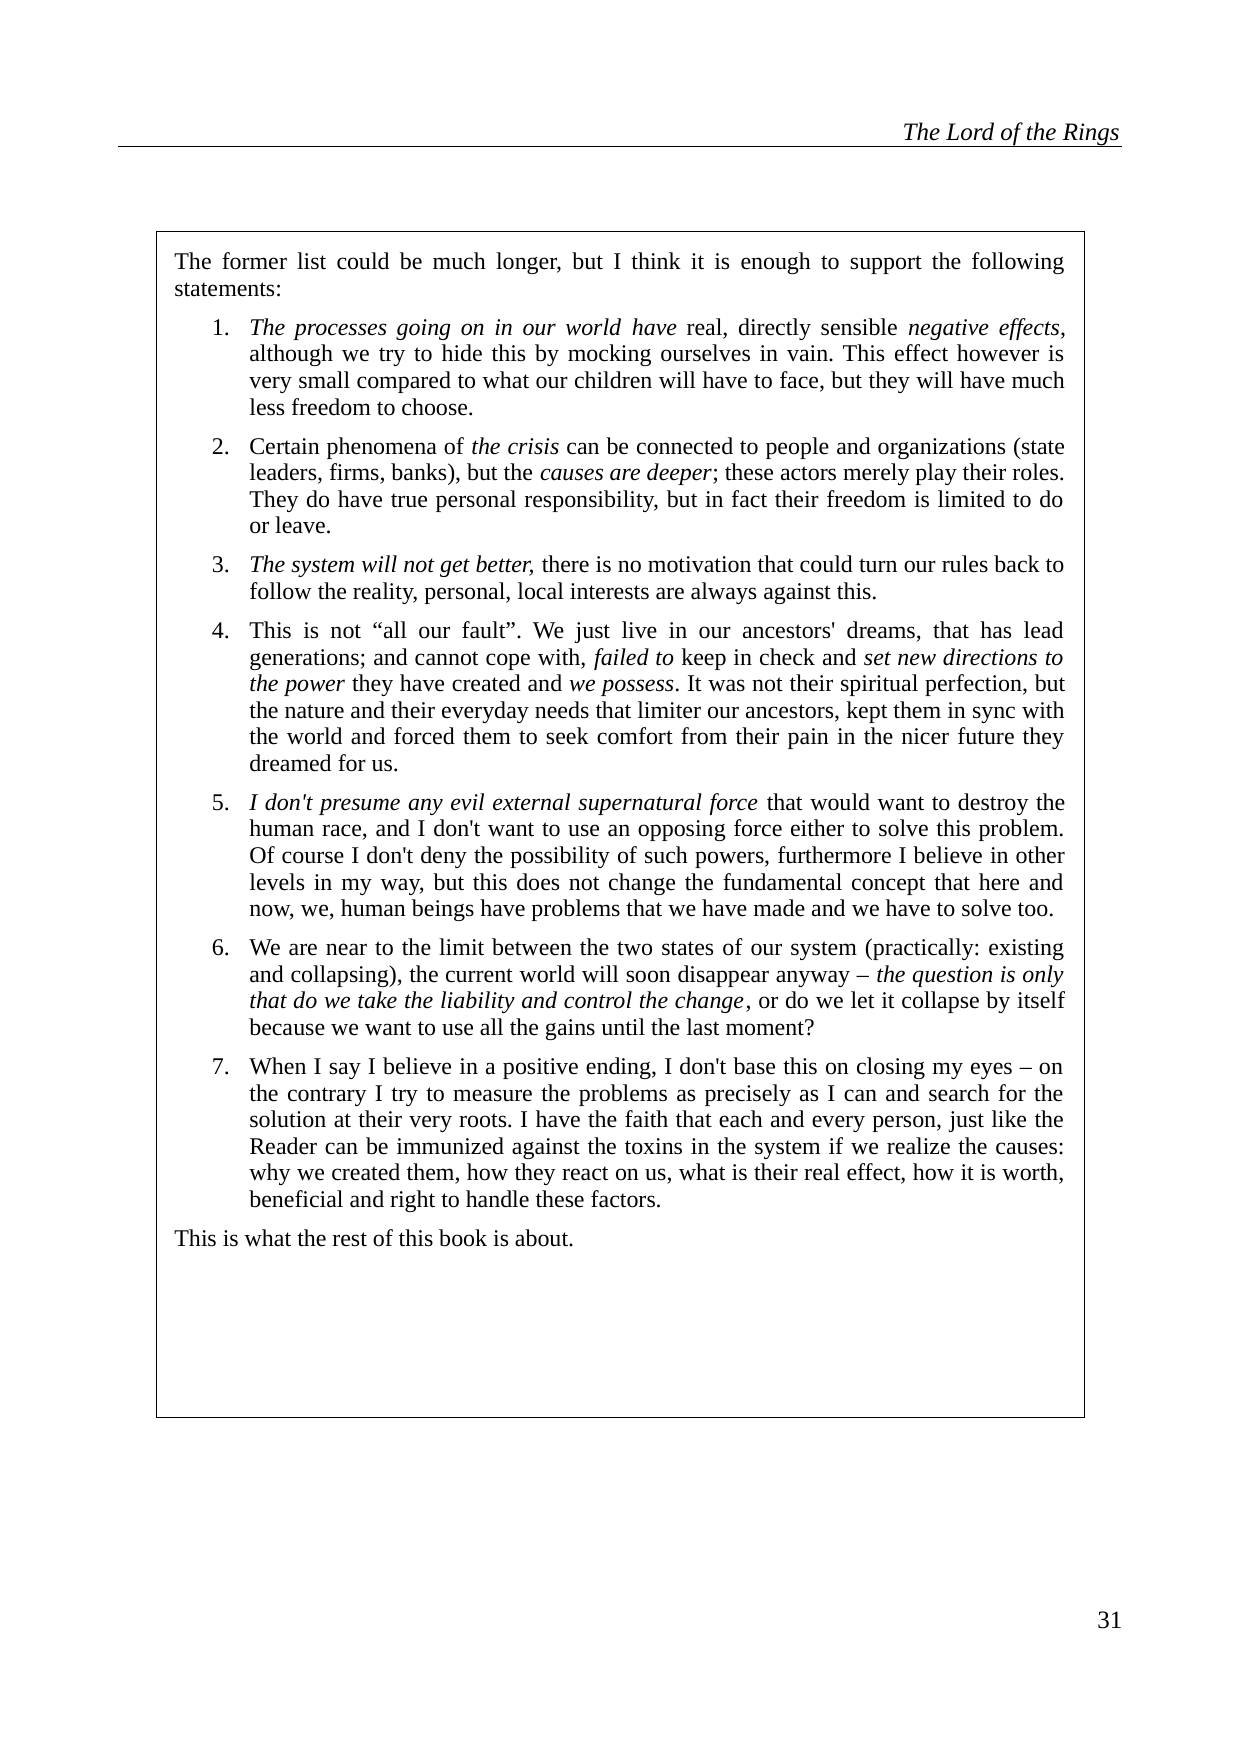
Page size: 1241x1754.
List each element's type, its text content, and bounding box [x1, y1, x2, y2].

list Certain phenomena of the crisis can be connected to people and organizations (state leaders, firms, banks), but the causes are deeper; these actors merely play their roles. They do have true personal responsibility, but in fact their freedom is limited to do or leave. [212, 433, 1066, 539]
text The former list could be much longer, but I think it is enough to support the following statements: [174, 248, 1066, 301]
list I don't presume any evil external supernatural force that would want to destroy the human race, and I don't want to use an opposing force either to solve this problem. Of course I don't deny the possibility of such powers, furthermore I believe in other levels in my way, but this does not change the fundamental concept that here and now, we, human beings have problems that we have made and we have to solve too. [212, 789, 1066, 922]
list The processes going on in our world have real, directly sensible negative effects, although we try to hide this by mocking ourselves in vain. This effect however is very small compared to what our children will have to face, but they will have much less freedom to choose. [212, 314, 1066, 420]
list The system will not get better, there is no motivation that could turn our rules back to follow the reality, personal, local interests are always against this. [212, 551, 1066, 604]
text This is what the rest of this book is about. [174, 1225, 1066, 1251]
list When I say I believe in a positive ending, I don't base this on closing my eyes – on the contrary I try to measure the problems as precisely as I can and search for the solution at their very roots. I have the faith that each and every person, just like the Reader can be immunized against the toxins in the system if we realize the causes: why we created them, how they react on us, what is their real effect, how it is worth, beneficial and right to handle these factors. [212, 1053, 1066, 1212]
list We are near to the limit between the two states of our system (practically: existing and collapsing), the current world will soon disappear anyway – the question is only that do we take the liability and control the change, or do we let it collapse by itself because we want to use all the gains until the last moment? [212, 934, 1066, 1041]
list This is not “all our fault”. We just live in our ancestors' dreams, that has lead generations; and cannot cope with, failed to keep in check and set new directions to the power they have created and we possess. It was not their spiritual perfection, but the nature and their everyday needs that limiter our ancestors, kept them in sync with the world and forced them to seek comfort from their pain in the nicer future they dreamed for us. [212, 617, 1066, 776]
